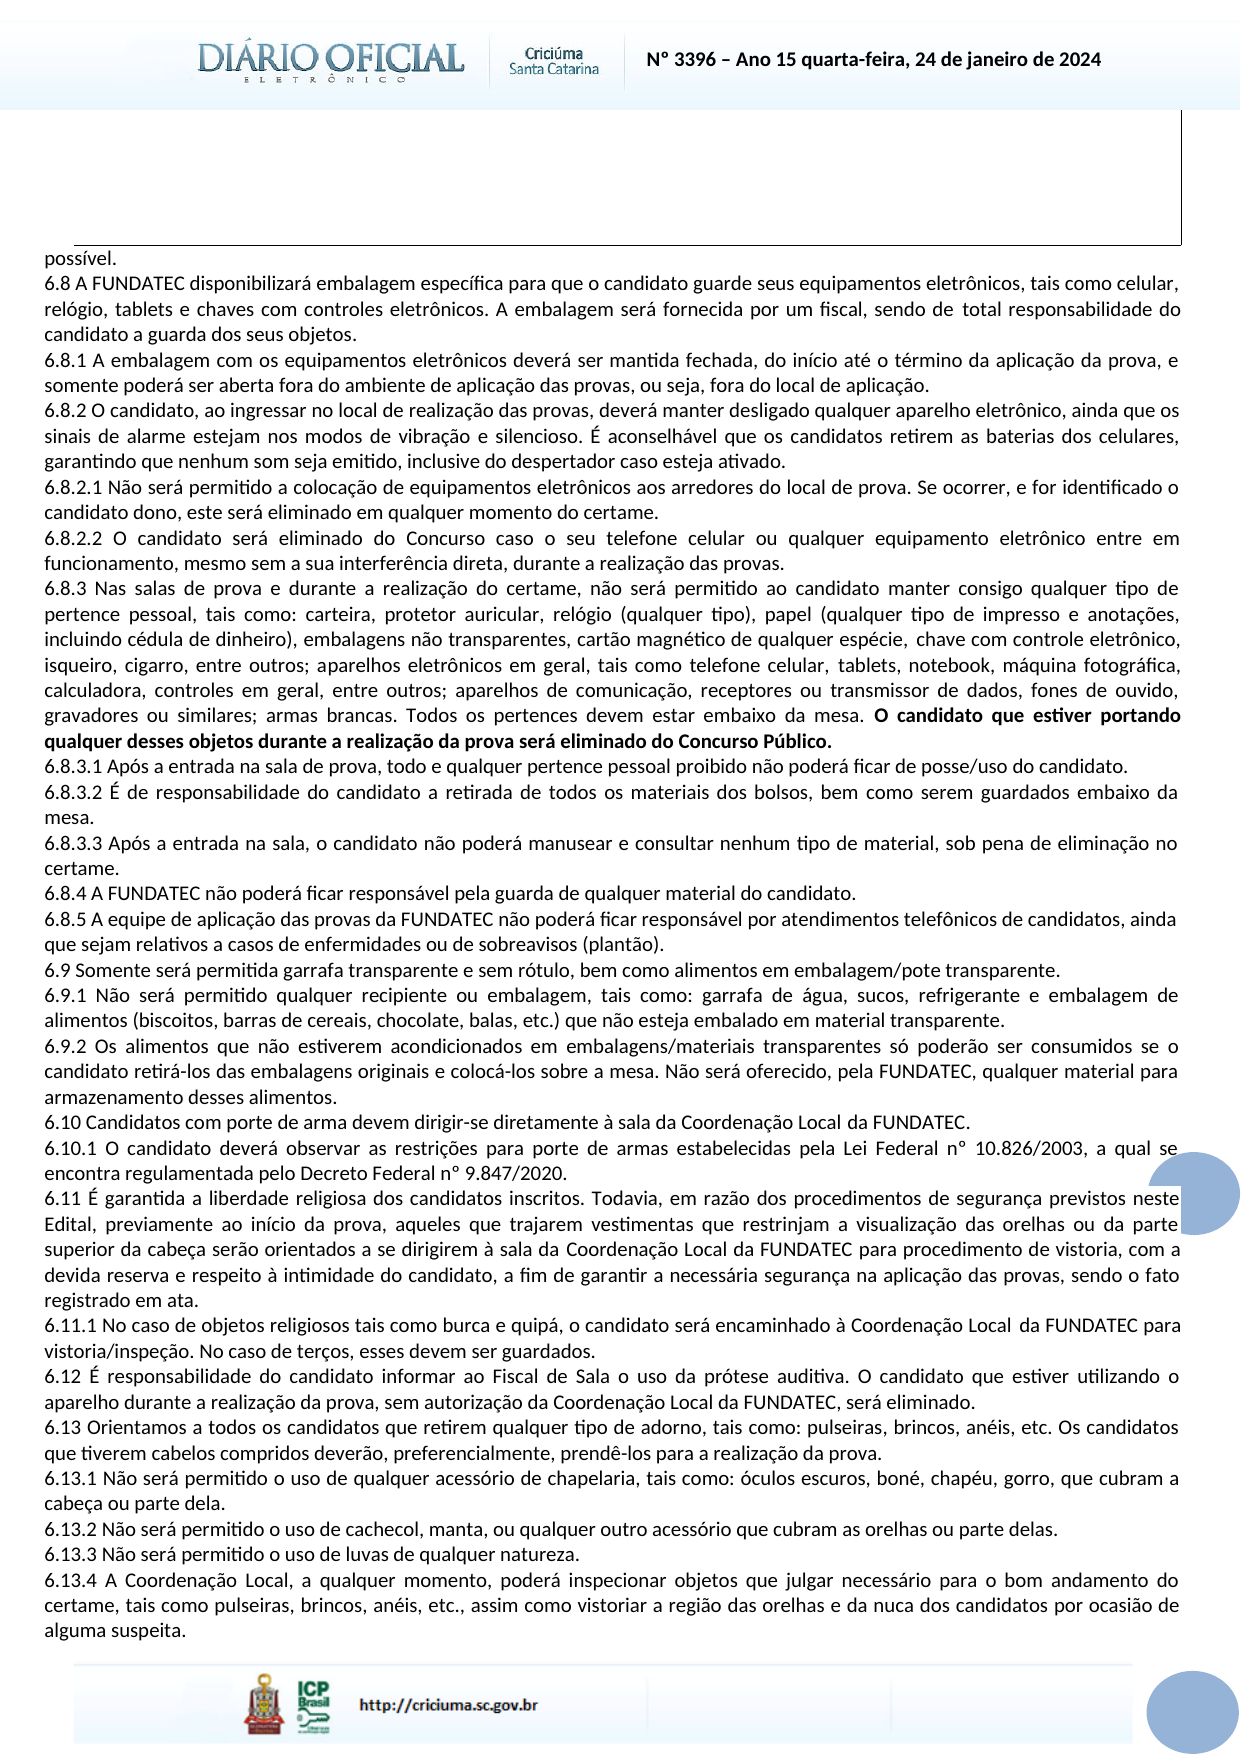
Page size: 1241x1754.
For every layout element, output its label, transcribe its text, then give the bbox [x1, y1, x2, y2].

text 6.13.4 A Coordenação Local, a qualquer momento, poderá inspecionar objetos que julgar necessário para o bom andamento do certame, tais como pulseiras, brincos, anéis, etc., assim como vistoriar a região das orelhas e da nuca dos candidatos por ocasião de alguma suspeita. [44, 1567, 1181, 1643]
text 6.9.2 Os alimentos que não estiverem acondicionados em embalagens/materiais transparentes só poderão ser consumidos se o candidato retirá-los das embalagens originais e colocá-los sobre a mesa. Não será oferecido, pela FUNDATEC, qualquer material para armazenamento desses alimentos. [44, 1033, 1181, 1109]
text 6.8.3.3 Após a entrada na sala, o candidato não poderá manusear e consultar nenhum tipo de material, sob pena de eliminação no certame. [44, 830, 1181, 881]
text 6.13.2 Não será permitido o uso de cachecol, manta, ou qualquer outro acessório que cubram as orelhas ou parte delas. [44, 1516, 1181, 1541]
text 6.13.1 Não será permitido o uso de qualquer acessório de chapelaria, tais como: óculos escuros, boné, chapéu, gorro, que cubram a cabeça ou parte dela. [44, 1465, 1181, 1516]
text 6.10 Candidatos com porte de arma devem dirigir-se diretamente à sala da Coordenação Local da FUNDATEC. [44, 1109, 1181, 1135]
text 6.9 Somente será permitida garrafa transparente e sem rótulo, bem como alimentos em embalagem/pote transparente. [44, 957, 1181, 982]
text 6.11 É garantida a liberdade religiosa dos candidatos inscritos. Todavia, em razão dos procedimentos de segurança previstos neste Edital, previamente ao início da prova, aqueles que trajarem vestimentas que restrinjam a visualização das orelhas ou da parte superior da cabeça serão orientados a se dirigirem à sala da Coordenação Local da FUNDATEC para procedimento de vistoria, com a devida reserva e respeito à intimidade do candidato, a fim de garantir a necessária segurança na aplicação das provas, sendo o fato registrado em ata. [44, 1186, 1181, 1313]
list 6.8.4 A FUNDATEC não poderá ficar responsável pela guarda de qualquer material do candidato. [44, 881, 1181, 906]
text possível. [44, 245, 1181, 271]
text 6.8.3.2 É de responsabilidade do candidato a retirada de todos os materiais dos bolsos, bem como serem guardados embaixo da mesa. [44, 779, 1181, 830]
text 6.8.2 O candidato, ao ingressar no local de realização das provas, deverá manter desligado qualquer aparelho eletrônico, ainda que os sinais de alarme estejam nos modos de vibração e silencioso. É aconselhável que os candidatos retirem as baterias dos celulares, garantindo que nenhum som seja emitido, inclusive do despertador caso esteja ativado. [44, 398, 1181, 474]
text 6.13 Orientamos a todos os candidatos que retirem qualquer tipo de adorno, tais como: pulseiras, brincos, anéis, etc. Os candidatos que tiverem cabelos compridos deverão, preferencialmente, prendê-los para a realização da prova. [44, 1414, 1181, 1465]
text 6.13.3 Não será permitido o uso de luvas de qualquer natureza. [44, 1541, 1181, 1567]
text 6.8.3 Nas salas de prova e durante a realização do certame, não será permitido ao candidato manter consigo qualquer tipo de pertence pessoal, tais como: carteira, protetor auricular, relógio (qualquer tipo), papel (qualquer tipo de impresso e anotações, incluindo cédula de dinheiro), embalagens não transparentes, cartão magnético de qualquer espécie, chave com controle eletrônico, isqueiro, cigarro, entre outros; aparelhos eletrônicos em geral, tais como telefone celular, tablets, notebook, máquina fotográfica, calculadora, controles em geral, entre outros; aparelhos de comunicação, receptores ou transmissor de dados, fones de ouvido, gravadores ou similares; armas brancas. Todos os pertences devem estar embaixo da mesa. O candidato que estiver portando qualquer desses objetos durante a realização da prova será eliminado do Concurso Público. [44, 576, 1181, 753]
text 6.12 É responsabilidade do candidato informar ao Fiscal de Sala o uso da prótese auditiva. O candidato que estiver utilizando o aparelho durante a realização da prova, sem autorização da Coordenação Local da FUNDATEC, será eliminado. [44, 1363, 1181, 1414]
list 6.8 A FUNDATEC disponibilizará embalagem específica para que o candidato guarde seus equipamentos eletrônicos, tais como celular, relógio, tablets e chaves com controles eletrônicos. A embalagem será fornecida por um fiscal, sendo de total responsabilidade do candidato a guarda dos seus objetos. [44, 271, 1181, 347]
text 6.11.1 No caso de objetos religiosos tais como burca e quipá, o candidato será encaminhado à Coordenação Local da FUNDATEC para vistoria/inspeção. No caso de terços, esses devem ser guardados. [44, 1313, 1181, 1363]
text 6.9.1 Não será permitido qualquer recipiente ou embalagem, tais como: garrafa de água, sucos, refrigerante e embalagem de alimentos (biscoitos, barras de cereais, chocolate, balas, etc.) que não esteja embalado em material transparente. [44, 982, 1181, 1033]
text 6.8.2.2 O candidato será eliminado do Concurso caso o seu telefone celular ou qualquer equipamento eletrônico entre em funcionamento, mesmo sem a sua interferência direta, durante a realização das provas. [44, 525, 1181, 576]
text 6.8.5 A equipe de aplicação das provas da FUNDATEC não poderá ficar responsável por atendimentos telefônicos de candidatos, ainda que sejam relativos a casos de enfermidades ou de sobreavisos (plantão). [44, 906, 1181, 957]
list 6.8.3.1 Após a entrada na sala de prova, todo e qualquer pertence pessoal proibido não poderá ficar de posse/uso do candidato. [44, 753, 1181, 779]
list 6.8.2.1 Não será permitido a colocação de equipamentos eletrônicos aos arredores do local de prova. Se ocorrer, e for identificado o candidato dono, este será eliminado em qualquer momento do certame. [44, 474, 1181, 525]
text 6.10.1 O candidato deverá observar as restrições para porte de armas estabelecidas pela Lei Federal nº 10.826/2003, a qual se encontra regulamentada pelo Decreto Federal nº 9.847/2020. [44, 1135, 1181, 1186]
list 6.8.1 A embalagem com os equipamentos eletrônicos deverá ser mantida fechada, do início até o término da aplicação da prova, e somente poderá ser aberta fora do ambiente de aplicação das provas, ou seja, fora do local de aplicação. [44, 347, 1181, 398]
